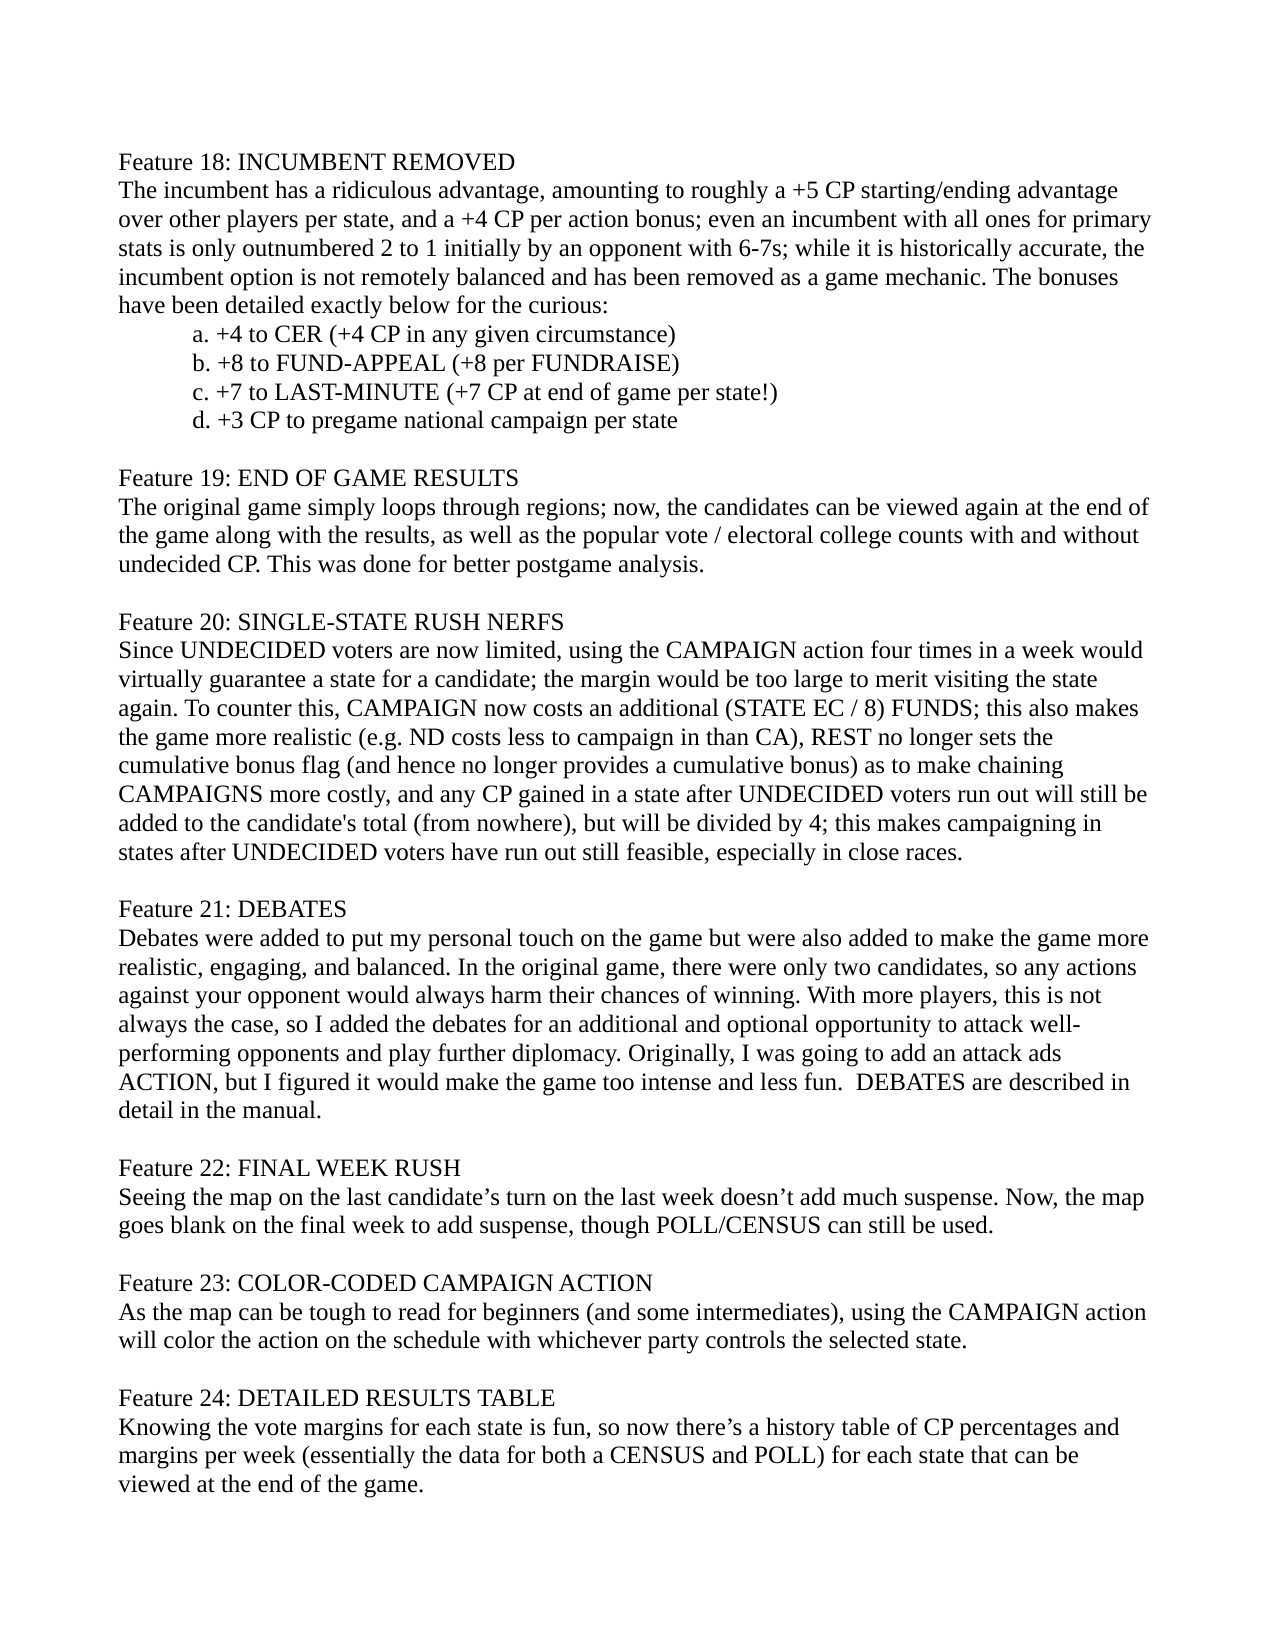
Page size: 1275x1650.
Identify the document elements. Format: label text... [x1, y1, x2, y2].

text Feature 19: END OF GAME RESULTS [118, 463, 1157, 492]
text Feature 20: SINGLE-STATE RUSH NERFS [118, 607, 1157, 636]
text Knowing the vote margins for each state is fun, so now there’s a history table of CP percentages and margins per week (essentially the data for both a CENSUS and POLL) for each state that can be viewed at the end of the game. [118, 1412, 1157, 1498]
text Since UNDECIDED voters are now limited, using the CAMPAIGN action four times in a week would virtually guarantee a state for a candidate; the margin would be too large to merit visiting the state again. To counter this, CAMPAIGN now costs an additional (STATE EC / 8) FUNDS; this also makes the game more realistic (e.g. ND costs less to campaign in than CA), REST no longer sets the cumulative bonus flag (and hence no longer provides a cumulative bonus) as to make chaining CAMPAIGNS more costly, and any CP gained in a state after UNDECIDED voters run out will still be added to the candidate's total (from nowhere), but will be divided by 4; this makes campaigning in states after UNDECIDED voters have run out still feasible, especially in close races. [118, 636, 1157, 866]
text Feature 21: DEBATES [118, 894, 1157, 923]
text a. +4 to CER (+4 CP in any given circumstance) [118, 319, 1157, 348]
text b. +8 to FUND-APPEAL (+8 per FUNDRAISE) [118, 348, 1157, 377]
text The original game simply loops through regions; now, the candidates can be viewed again at the end of the game along with the results, as well as the popular vote / electoral college counts with and without undecided CP. This was done for better postgame analysis. [118, 492, 1157, 578]
text c. +7 to LAST-MINUTE (+7 CP at end of game per state!) [118, 377, 1157, 406]
text Debates were added to put my personal touch on the game but were also added to make the game more realistic, engaging, and balanced. In the original game, there were only two candidates, so any actions against your opponent would always harm their chances of winning. With more players, this is not always the case, so I added the debates for an additional and optional opportunity to attack well-performing opponents and play further diplomacy. Originally, I was going to add an attack ads ACTION, but I figured it would make the game too intense and less fun. DEBATES are described in detail in the manual. [118, 923, 1157, 1124]
text Feature 24: DETAILED RESULTS TABLE [118, 1383, 1157, 1412]
text The incumbent has a ridiculous advantage, amounting to roughly a +5 CP starting/ending advantage over other players per state, and a +4 CP per action bonus; even an incumbent with all ones for primary stats is only outnumbered 2 to 1 initially by an opponent with 6-7s; while it is historically accurate, the incumbent option is not remotely balanced and has been removed as a game mechanic. The bonuses have been detailed exactly below for the curious: [118, 176, 1157, 319]
text Feature 18: INCUMBENT REMOVED [118, 147, 1157, 176]
text d. +3 CP to pregame national campaign per state [118, 406, 1157, 434]
text As the map can be tough to read for beginners (and some intermediates), using the CAMPAIGN action will color the action on the schedule with whichever party controls the selected state. [118, 1297, 1157, 1354]
text Feature 23: COLOR-CODED CAMPAIGN ACTION [118, 1268, 1157, 1297]
text Feature 22: FINAL WEEK RUSH [118, 1153, 1157, 1182]
text Seeing the map on the last candidate’s turn on the last week doesn’t add much suspense. Now, the map goes blank on the final week to add suspense, though POLL/CENSUS can still be used. [118, 1182, 1157, 1239]
